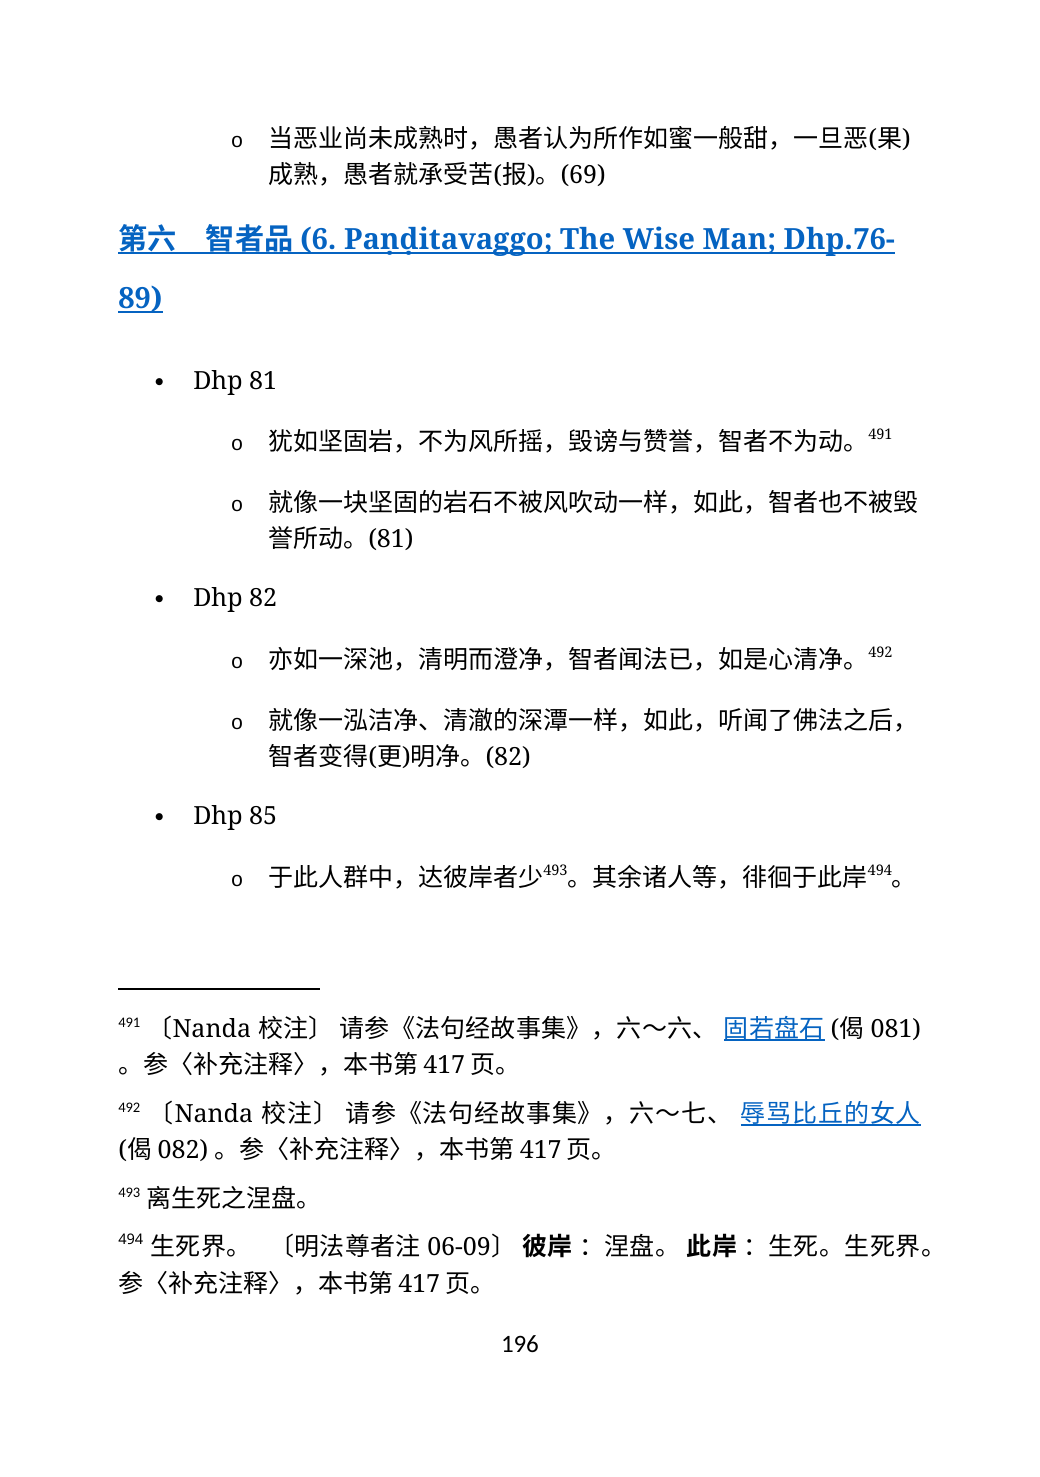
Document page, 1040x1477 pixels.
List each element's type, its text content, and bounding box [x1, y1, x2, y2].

list Dhp 82 [156, 580, 921, 614]
list 就像一泓洁净、清澈的深潭一样，如此，听闻了佛法之后，智者变得(更)明净。(82) [231, 700, 921, 773]
list 就像一块坚固的岩石不被风吹动一样，如此，智者也不被毁誉所动。(81) [231, 483, 921, 555]
list 犹如坚固岩，不为风所摇，毁谤与赞誉，智者不为动。 [231, 421, 921, 458]
list 于此人群中，达彼岸者少。其余诸人等，徘徊于此岸。 [231, 857, 921, 893]
list 离生死之涅盘。 [118, 1178, 921, 1214]
list Dhp 81 [156, 362, 921, 396]
list 〔Nanda 校注〕 请参《法句经故事集》，六～六、 固若盘石 (偈 081) 。参〈补充注释〉，本书第417页。 [118, 1008, 921, 1081]
list Dhp 85 [156, 798, 921, 832]
list 〔Nanda 校注〕 请参《法句经故事集》，六～七、 辱骂比丘的女人 (偈 082) 。参〈补充注释〉，本书第417页。 [118, 1093, 921, 1166]
list 当恶业尚未成熟时，愚者认为所作如蜜一般甜，一旦恶(果)成熟，愚者就承受苦(报)。(69) [231, 118, 921, 191]
list 生死界。 〔明法尊者注06-09〕 彼岸 ：涅盘。 此岸 ：生死。生死界。参〈补充注释〉，本书第417页。 [118, 1227, 921, 1299]
list 亦如一深池，清明而澄净，智者闻法已，如是心清净。 [231, 639, 921, 675]
subtitle 第六 智者品 (6. Paṇḍitavaggo; The Wise Man; Dhp.76-89) [118, 216, 921, 317]
